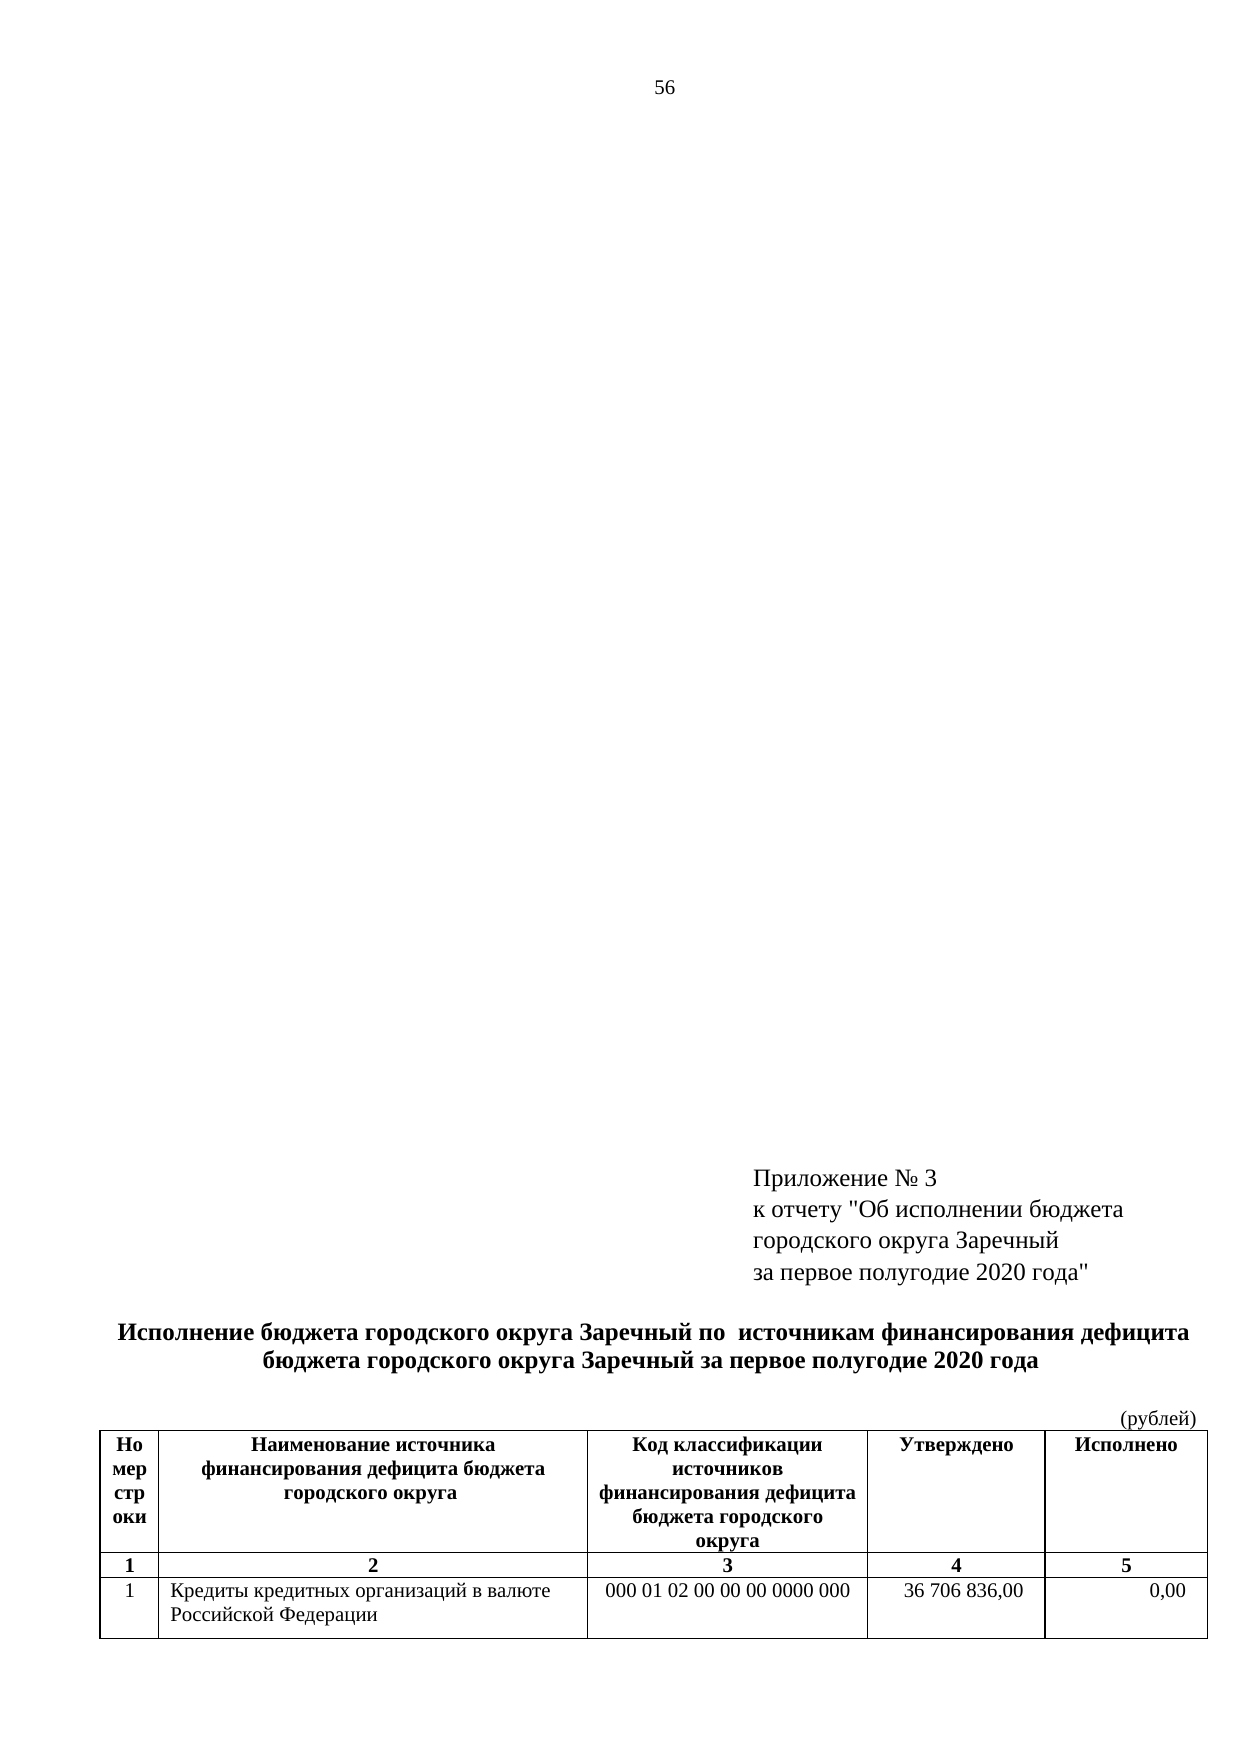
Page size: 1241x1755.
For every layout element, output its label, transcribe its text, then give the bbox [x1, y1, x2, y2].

table_cell Наименование источника финансирования дефицита бюджета городского округа [159, 1431, 587, 1552]
table_cell [587, 1403, 868, 1430]
table_header [246, 1163, 477, 1192]
table_cell [100, 1285, 246, 1317]
table_cell 2 [159, 1553, 587, 1577]
table_cell (рублей) [1045, 1403, 1207, 1430]
table_cell Утверждено [868, 1431, 1044, 1552]
table_cell 000 01 02 00 00 00 0000 000 [588, 1578, 867, 1638]
table_cell [246, 1285, 477, 1317]
table_cell [159, 1403, 587, 1430]
table_cell 0,00 [1046, 1578, 1207, 1638]
table_cell к отчету "Об исполнении бюджета [742, 1192, 1207, 1223]
table_cell 1 [101, 1553, 158, 1577]
table_cell Номер строки [101, 1431, 158, 1552]
table_cell [477, 1192, 742, 1223]
table_cell [477, 1285, 742, 1317]
table_cell [100, 1254, 246, 1285]
table_cell [100, 1192, 246, 1223]
table_cell 36 706 836,00 [868, 1578, 1044, 1638]
table_cell [477, 1254, 742, 1285]
table_cell [742, 1285, 931, 1317]
table_cell Исполнение бюджета городского округа Заречный по источникам финансирования дефицита бюджета городского округа Заречный за первое полугодие 2020 года [100, 1317, 1207, 1403]
table_header [100, 1163, 246, 1192]
table_cell [100, 1223, 246, 1254]
table_cell 5 [1046, 1553, 1207, 1577]
table_cell Кредиты кредитных организаций в валюте Российской Федерации [159, 1578, 587, 1638]
table_cell [931, 1285, 1207, 1317]
table_cell [100, 1403, 159, 1430]
table_cell 3 [588, 1553, 867, 1577]
table_header Приложение № 3 [742, 1163, 1207, 1192]
table_header [477, 1163, 742, 1192]
table_cell 1 [101, 1578, 158, 1638]
table_cell за первое полугодие 2020 года" [742, 1254, 1207, 1285]
table_cell Код классификации источников финансирования дефицита бюджета городского округа [588, 1431, 867, 1552]
table_cell [868, 1403, 1045, 1430]
table_cell городского округа Заречный [742, 1223, 1207, 1254]
table_cell [477, 1223, 742, 1254]
table_cell [246, 1192, 477, 1223]
table_cell 4 [868, 1553, 1044, 1577]
table_cell [246, 1223, 477, 1254]
table_cell [246, 1254, 477, 1285]
table_cell Исполнено [1046, 1431, 1207, 1552]
